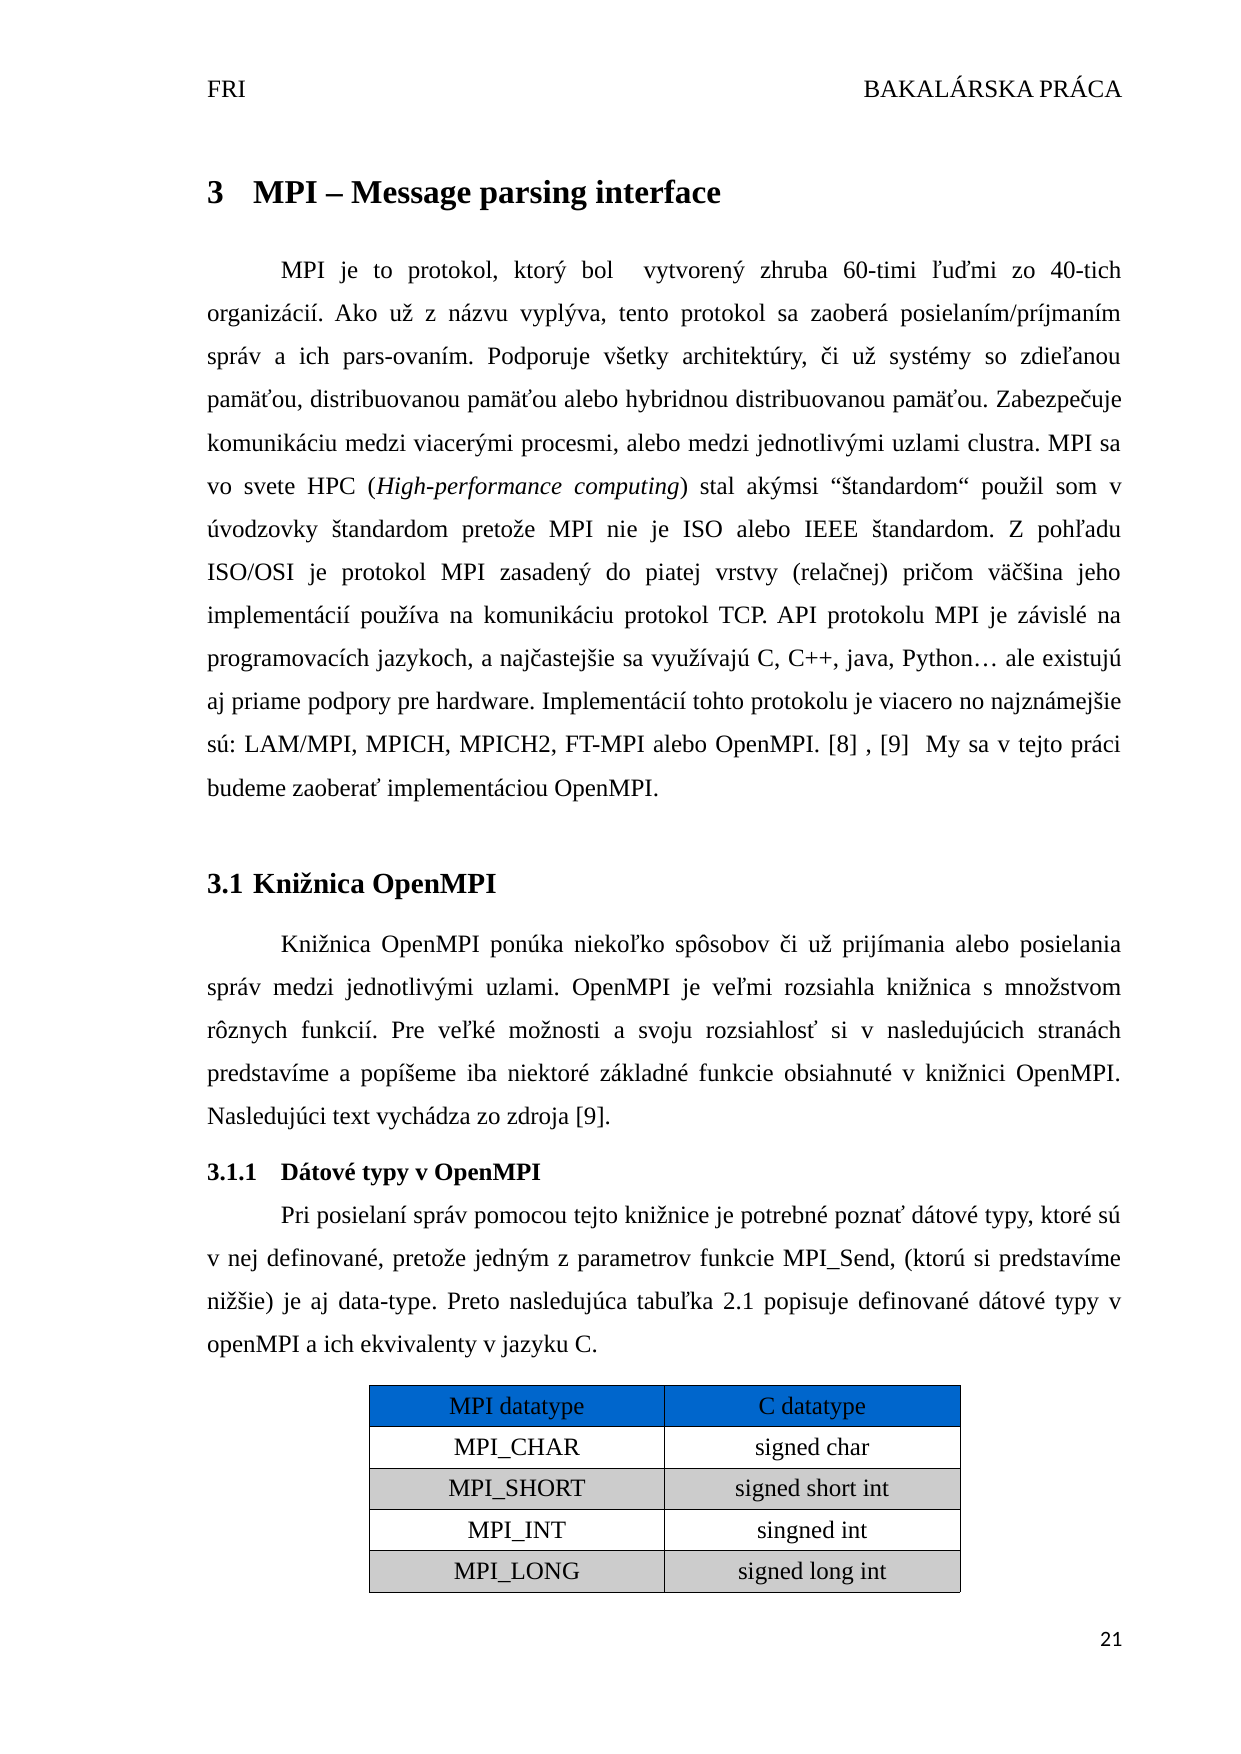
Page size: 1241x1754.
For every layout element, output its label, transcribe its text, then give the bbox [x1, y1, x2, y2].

subtitle MPI – Message parsing interface [207, 173, 1122, 211]
table_cell MPI_INT [370, 1510, 664, 1550]
table_cell signed long int [665, 1551, 960, 1592]
subtitle Knižnica OpenMPI [207, 866, 1122, 899]
table_header C datatype [665, 1386, 960, 1426]
text Knižnica OpenMPI ponúka niekoľko spôsobov či už prijímania alebo posielania správ medzi jednotlivými uzlami. OpenMPI je veľmi rozsiahla knižnica s množstvom rôznych funkcií. Pre veľké možnosti a svoju rozsiahlosť si v nasledujúcich stranách predstavíme a popíšeme iba niektoré základné funkcie obsiahnuté v knižnici OpenMPI. Nasledujúci text vychádza zo zdroja [9]. [207, 929, 1122, 1130]
text MPI je to protokol, ktorý bol vytvorený zhruba 60-timi ľuďmi zo 40-tich organizácií. Ako už z názvu vyplýva, tento protokol sa zaoberá posielaním/príjmaním správ a ich pars-ovaním. Podporuje všetky architektúry, či už systémy so zdieľanou pamäťou, distribuovanou pamäťou alebo hybridnou distribuovanou pamäťou. Zabezpečuje komunikáciu medzi viacerými procesmi, alebo medzi jednotlivými uzlami clustra. MPI sa vo svete HPC (High-performance computing) stal akýmsi “štandardom“ použil som v úvodzovky štandardom pretože MPI nie je ISO alebo IEEE štandardom. Z pohľadu ISO/OSI je protokol MPI zasadený do piatej vrstvy (relačnej) pričom väčšina jeho implementácií používa na komunikáciu protokol TCP. API protokolu MPI je závislé na programovacích jazykoch, a najčastejšie sa využívajú C, C++, java, Python… ale existujú aj priame podpory pre hardware. Implementácií tohto protokolu je viacero no najznámejšie sú: LAM/MPI, MPICH, MPICH2, FT-MPI alebo OpenMPI. [8] , [9] My sa v tejto práci budeme zaoberať implementáciou OpenMPI. [207, 255, 1122, 801]
table_cell MPI_SHORT [370, 1469, 664, 1509]
table_header MPI datatype [370, 1386, 664, 1426]
subtitle Dátové typy v OpenMPI [207, 1157, 1122, 1186]
table_cell signed short int [665, 1469, 960, 1509]
table_cell signed char [665, 1427, 960, 1468]
text Pri posielaní správ pomocou tejto knižnice je potrebné poznať dátové typy, ktoré sú v nej definované, pretože jedným z parametrov funkcie MPI_Send, (ktorú si predstavíme nižšie) je aj data-type. Preto nasledujúca tabuľka 2.1 popisuje definované dátové typy v openMPI a ich ekvivalenty v jazyku C. [207, 1200, 1122, 1358]
table_cell MPI_CHAR [370, 1427, 664, 1468]
table_cell singned int [665, 1510, 960, 1550]
table_cell MPI_LONG [370, 1551, 664, 1592]
